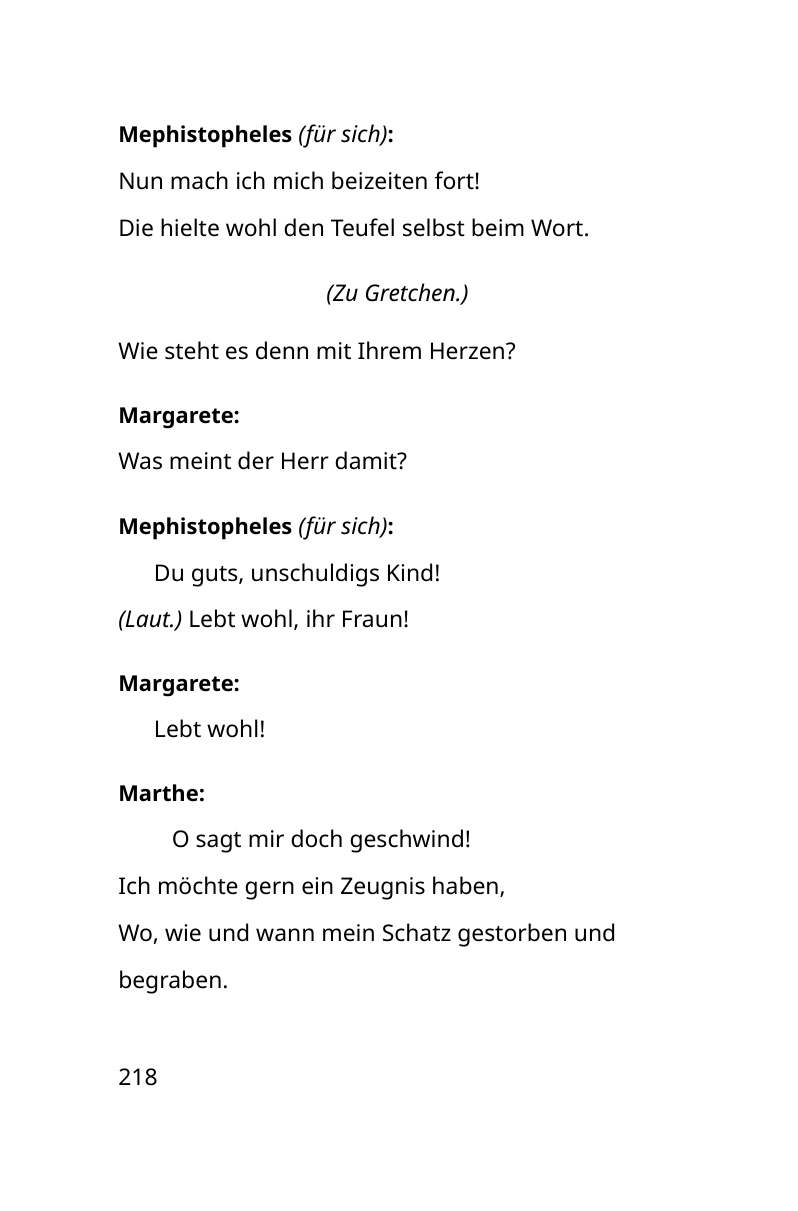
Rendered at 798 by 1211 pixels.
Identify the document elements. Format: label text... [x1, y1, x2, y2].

text Margarete: Lebt wohl! [118, 668, 679, 745]
text (Zu Gretchen.) [118, 276, 679, 308]
text Marthe: O sagt mir doch geschwind! Ich möchte gern ein Zeugnis haben, Wo, wie und wann mein Schatz gestorben und begraben. [118, 778, 679, 995]
text Wie steht es denn mit Ihrem Herzen? [118, 335, 679, 366]
text Margarete: Was meint der Herr damit? [118, 400, 679, 476]
text Mephistopheles (für sich): Du guts, unschuldigs Kind! (Laut.) Lebt wohl, ihr Fraun! [118, 510, 679, 635]
text Mephistopheles (für sich): Nun mach ich mich beizeiten fort! Die hielte wohl den Teufel selbst beim Wort. [118, 118, 679, 243]
